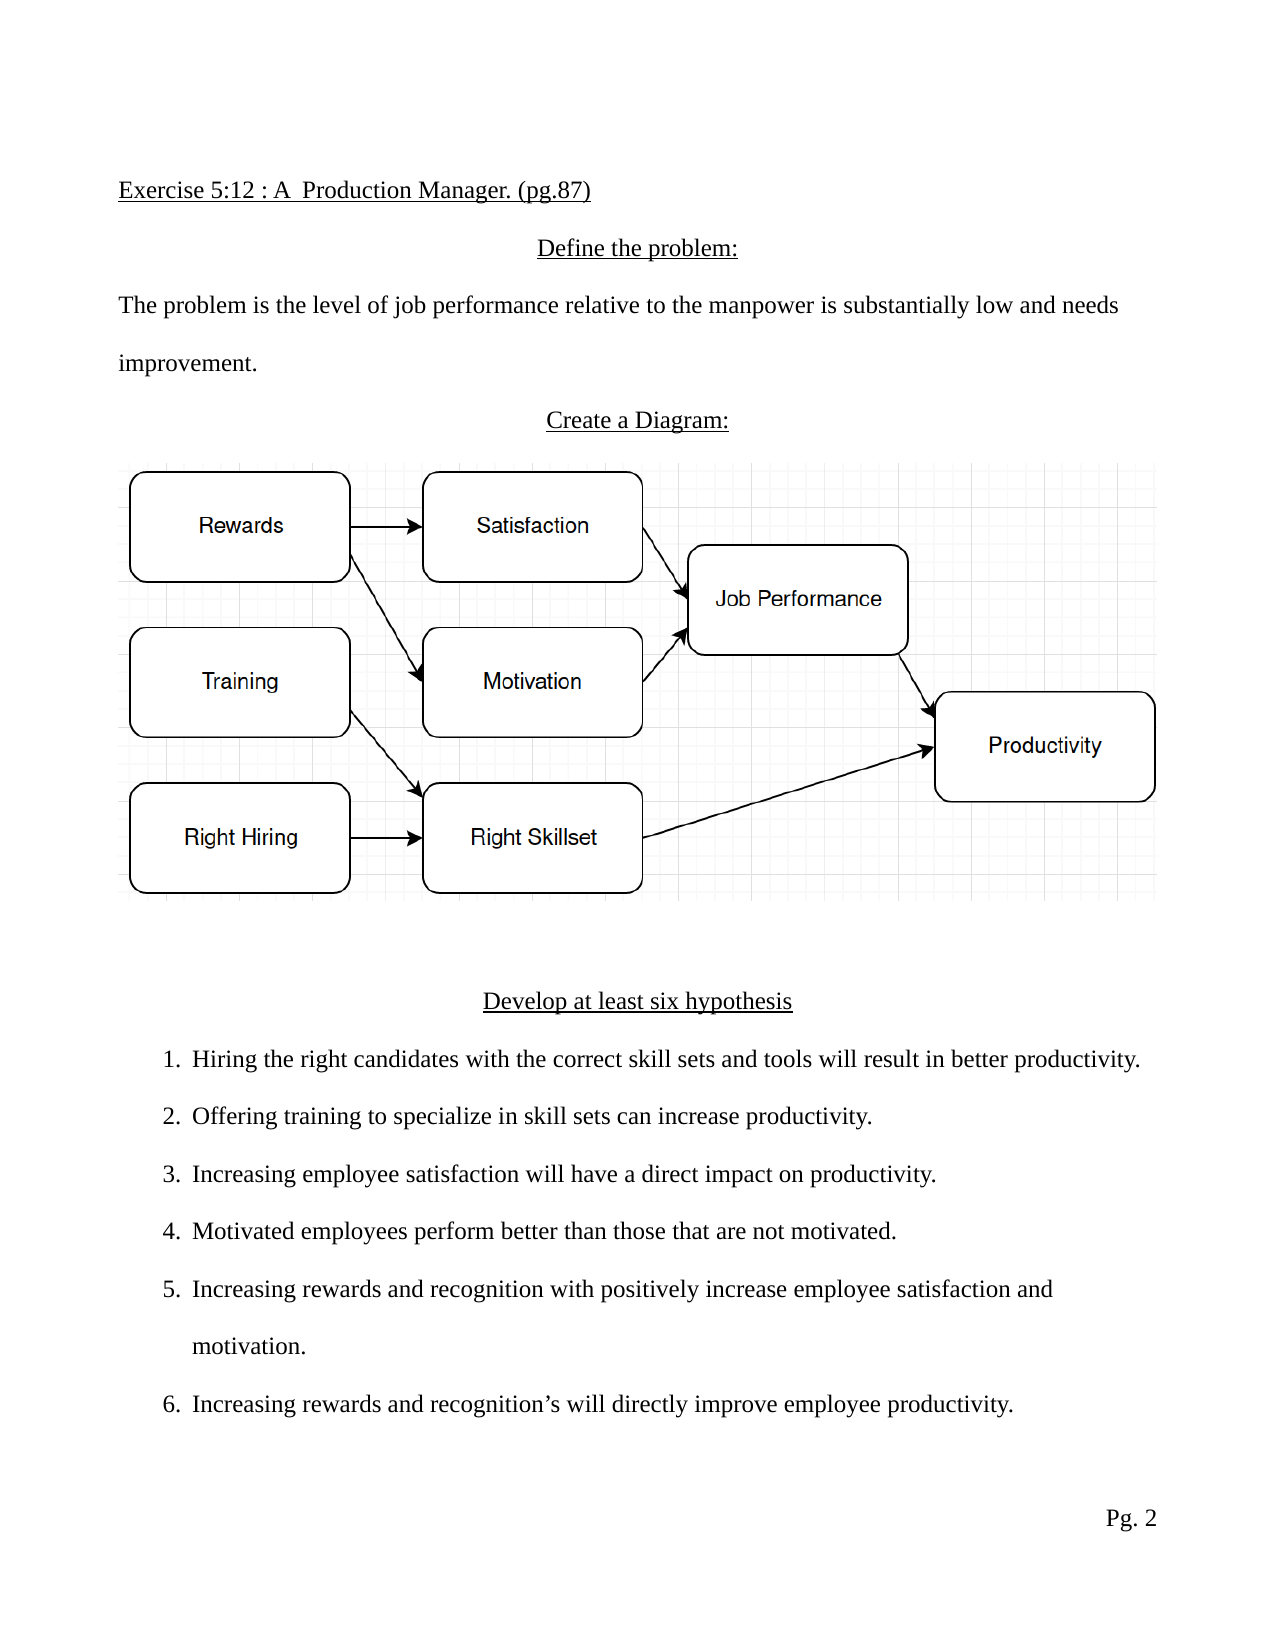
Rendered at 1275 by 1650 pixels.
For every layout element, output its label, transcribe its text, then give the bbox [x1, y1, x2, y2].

text The problem is the level of job performance relative to the manpower is substantially low and needs improvement. [118, 291, 1157, 377]
list Increasing rewards and recognition with positively increase employee satisfaction and motivation. [162, 1274, 1157, 1360]
text Exercise 5:12 : A Production Manager. (pg.87) [118, 176, 1157, 204]
list Increasing rewards and recognition’s will directly improve employee productivity. [162, 1389, 1157, 1418]
list Increasing employee satisfaction will have a direct impact on productivity. [162, 1159, 1157, 1188]
text Define the problem: [118, 233, 1157, 262]
text Create a Diagram: [118, 406, 1157, 434]
text Develop at least six hypothesis [118, 986, 1157, 1015]
list Motivated employees perform better than those that are not motivated. [162, 1216, 1157, 1245]
list Offering training to specialize in skill sets can increase productivity. [162, 1101, 1157, 1130]
picture [118, 463, 1157, 901]
list Hiring the right candidates with the correct skill sets and tools will result in better productivity. [162, 1044, 1157, 1073]
